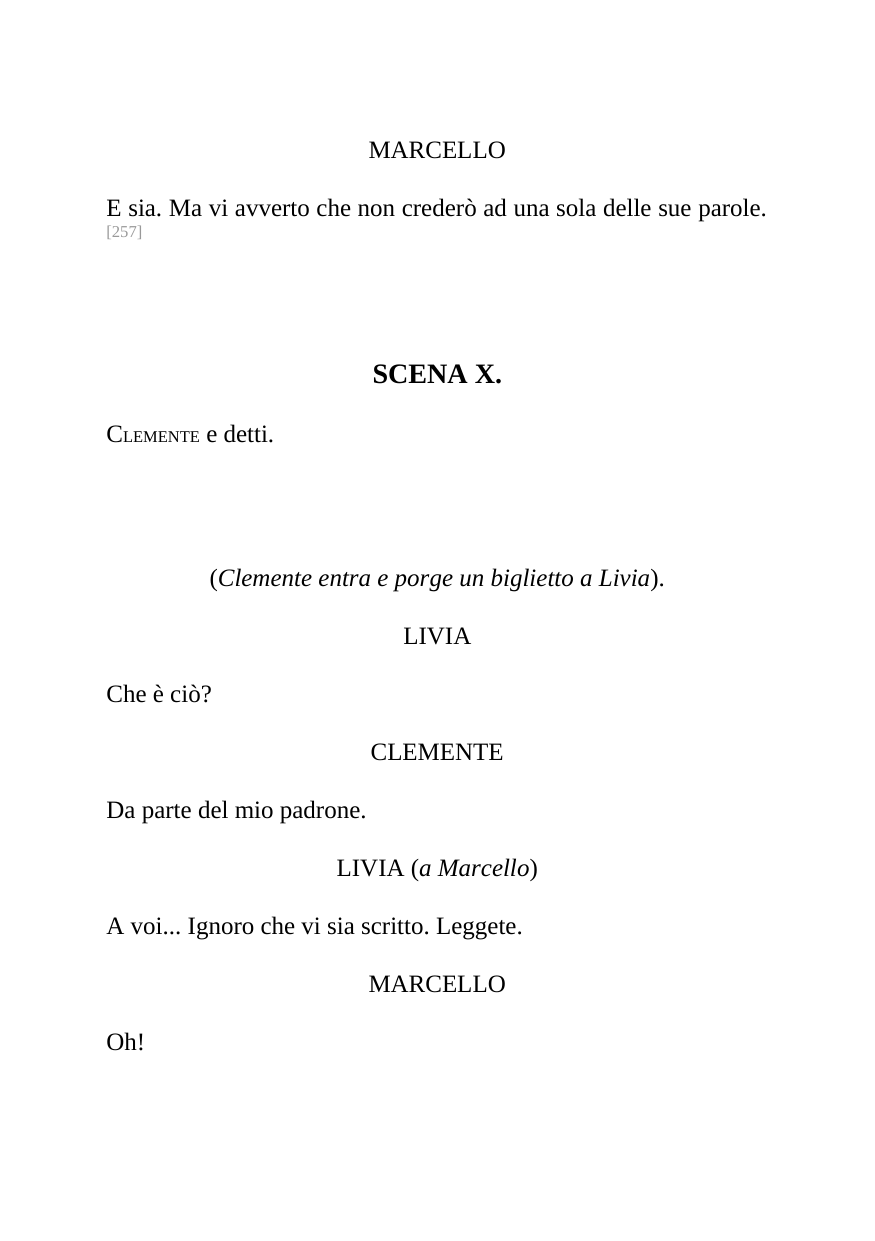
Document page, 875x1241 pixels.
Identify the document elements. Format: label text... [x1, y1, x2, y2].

text LIVIA (a Marcello) [106, 853, 768, 882]
subtitle SCENA X. [106, 357, 768, 389]
text A voi... Ignoro che vi sia scritto. Leggete. [106, 911, 768, 939]
text Da parte del mio padrone. [106, 795, 768, 824]
text MARCELLO [106, 135, 768, 164]
text LIVIA [106, 621, 768, 650]
text (Clemente entra e porge un biglietto a Livia). [106, 563, 768, 592]
text E sia. Ma vi avverto che non crederò ad una sola delle sue parole.[257] [106, 193, 768, 241]
text MARCELLO [106, 969, 768, 997]
text CLEMENTE [106, 737, 768, 766]
text Oh! [106, 1027, 768, 1055]
text Che è ciò? [106, 679, 768, 708]
text Clemente e detti. [106, 419, 768, 447]
